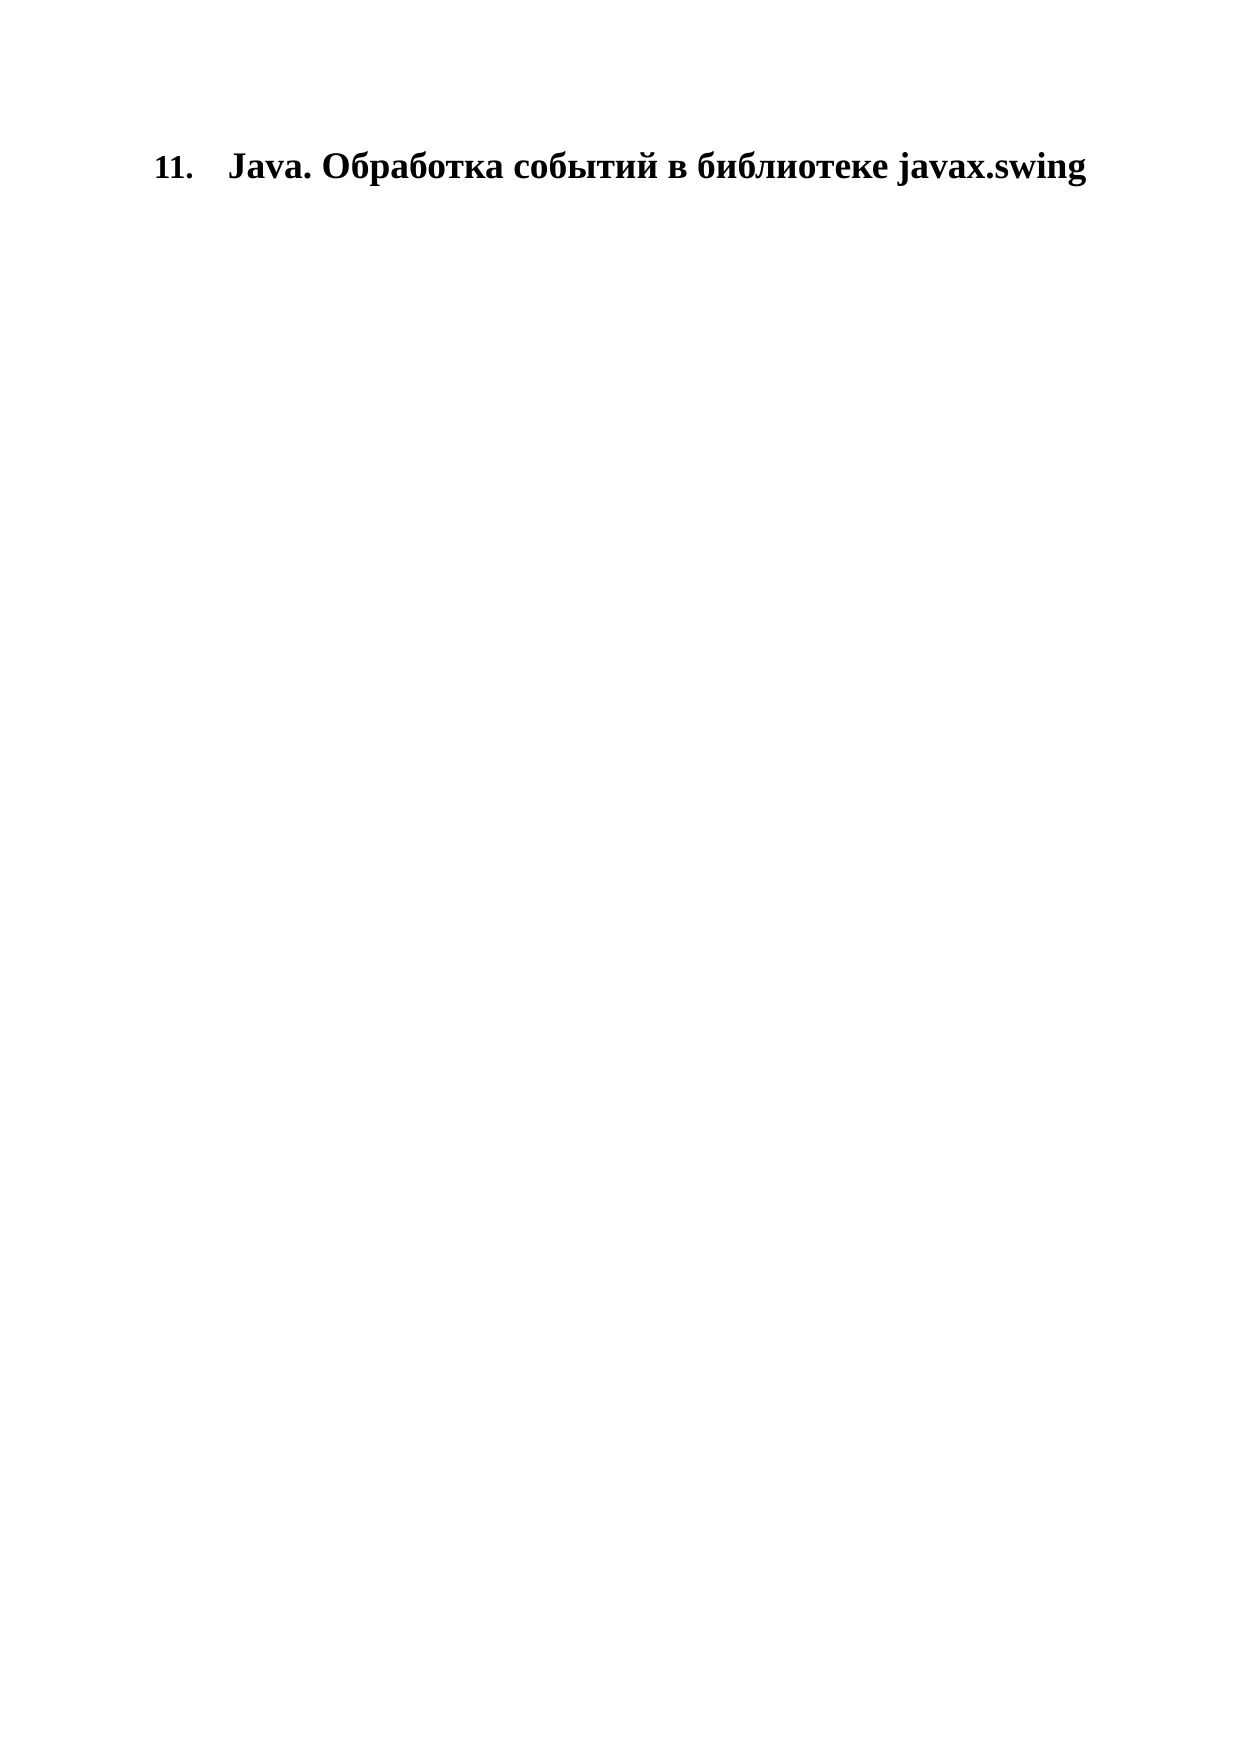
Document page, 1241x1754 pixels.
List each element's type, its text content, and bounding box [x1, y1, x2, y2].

subtitle Java. Обработка событий в библиотеке javax.swing [118, 143, 1122, 186]
